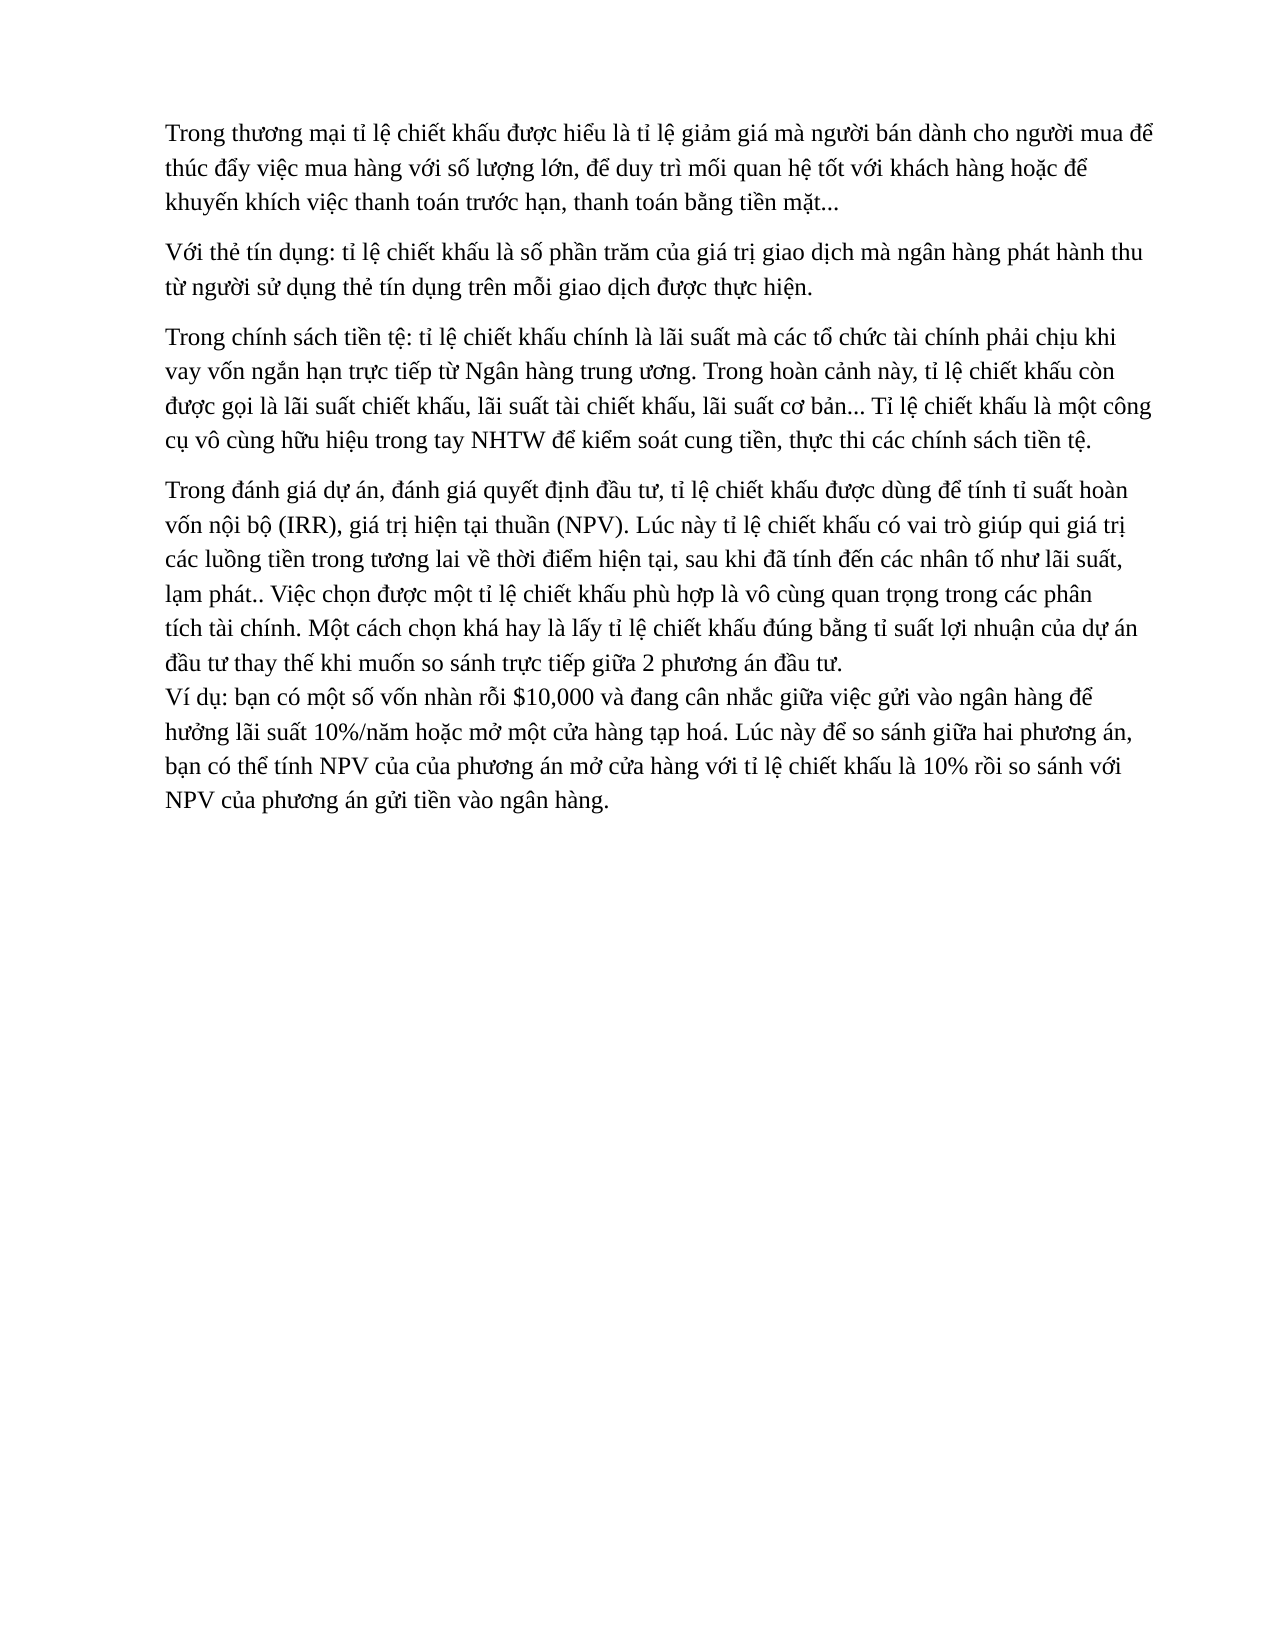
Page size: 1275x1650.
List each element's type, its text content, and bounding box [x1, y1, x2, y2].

text Trong đánh giá dự án, đánh giá quyết định đầu tư, tỉ lệ chiết khấu được dùng để tính tỉ suất hoàn vốn nội bộ (IRR), giá trị hiện tại thuần (NPV). Lúc này tỉ lệ chiết khấu có vai trò giúp qui giá trị các luồng tiền trong tương lai về thời điểm hiện tại, sau khi đã tính đến các nhân tố như lãi suất, lạm phát.. Việc chọn được một tỉ lệ chiết khấu phù hợp là vô cùng quan trọng trong các phân tích tài chính. Một cách chọn khá hay là lấy tỉ lệ chiết khấu đúng bằng tỉ suất lợi nhuận của dự án đầu tư thay thế khi muốn so sánh trực tiếp giữa 2 phương án đầu tư. Ví dụ: bạn có một số vốn nhàn rỗi $10,000 và đang cân nhắc giữa việc gửi vào ngân hàng để hưởng lãi suất 10%/năm hoặc mở một cửa hàng tạp hoá. Lúc này để so sánh giữa hai phương án, bạn có thể tính NPV của của phương án mở cửa hàng với tỉ lệ chiết khấu là 10% rồi so sánh với NPV của phương án gửi tiền vào ngân hàng. [165, 475, 1157, 814]
text Trong thương mại tỉ lệ chiết khấu được hiểu là tỉ lệ giảm giá mà người bán dành cho người mua để thúc đẩy việc mua hàng với số lượng lớn, để duy trì mối quan hệ tốt với khách hàng hoặc để khuyến khích việc thanh toán trước hạn, thanh toán bằng tiền mặt... [165, 118, 1157, 216]
text Với thẻ tín dụng: tỉ lệ chiết khấu là số phần trăm của giá trị giao dịch mà ngân hàng phát hành thu từ người sử dụng thẻ tín dụng trên mỗi giao dịch được thực hiện. [165, 237, 1157, 300]
text Trong chính sách tiền tệ: tỉ lệ chiết khấu chính là lãi suất mà các tổ chức tài chính phải chịu khi vay vốn ngắn hạn trực tiếp từ Ngân hàng trung ương. Trong hoàn cảnh này, tỉ lệ chiết khấu còn được gọi là lãi suất chiết khấu, lãi suất tài chiết khấu, lãi suất cơ bản... Tỉ lệ chiết khấu là một công cụ vô cùng hữu hiệu trong tay NHTW để kiểm soát cung tiền, thực thi các chính sách tiền tệ. [165, 322, 1157, 454]
